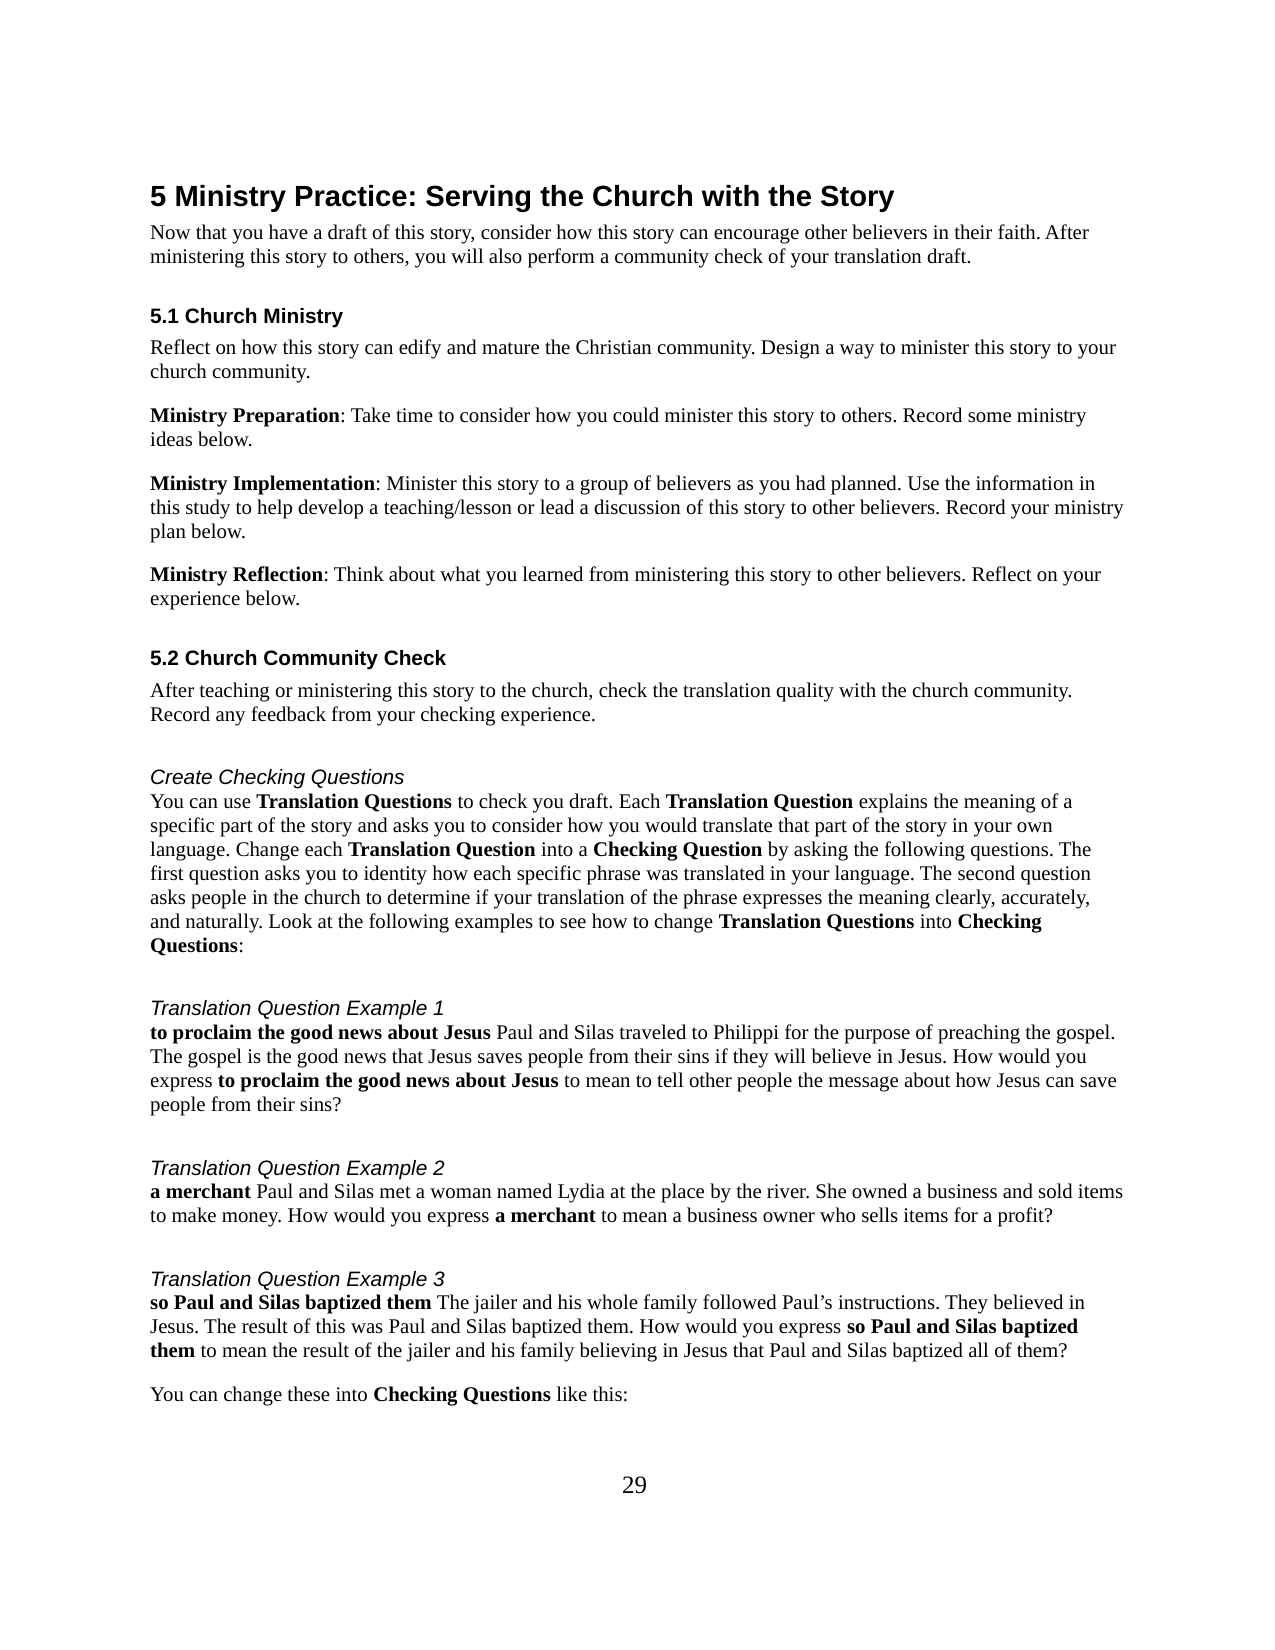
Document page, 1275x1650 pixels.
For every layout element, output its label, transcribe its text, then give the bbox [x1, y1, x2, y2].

subtitle 5 Ministry Practice: Serving the Church with the Story [150, 179, 1125, 212]
subtitle Translation Question Example 1 [150, 996, 1125, 1020]
text Reflect on how this story can edify and mature the Christian community. Design a way to minister this story to your church community. [150, 335, 1125, 383]
text a merchant Paul and Silas met a woman named Lydia at the place by the river. She owned a business and sold items to make money. How would you express a merchant to mean a business owner who sells items for a profit? [150, 1179, 1125, 1227]
text Now that you have a draft of this story, consider how this story can encourage other believers in their faith. After ministering this story to others, you will also perform a community check of your translation draft. [150, 220, 1125, 268]
text You can change these into Checking Questions like this: [150, 1382, 1125, 1406]
text You can use Translation Questions to check you draft. Each Translation Question explains the meaning of a specific part of the story and asks you to consider how you would translate that part of the story in your own language. Change each Translation Question into a Checking Question by asking the following questions. The first question asks you to identity how each specific phrase was translated in your language. The second question asks people in the church to determine if your translation of the phrase expresses the meaning clearly, accurately, and naturally. Look at the following examples to see how to change Translation Questions into Checking Questions: [150, 789, 1125, 957]
subtitle 5.1 Church Ministry [150, 304, 1125, 328]
text After teaching or ministering this story to the church, check the translation quality with the church community. Record any feedback from your checking experience. [150, 678, 1125, 726]
subtitle Create Checking Questions [150, 765, 1125, 789]
text Ministry Preparation: Take time to consider how you could minister this story to others. Record some ministry ideas below. [150, 403, 1125, 451]
subtitle 5.2 Church Community Check [150, 646, 1125, 670]
text so Paul and Silas baptized them The jailer and his whole family followed Paul’s instructions. They believed in Jesus. The result of this was Paul and Silas baptized them. How would you express so Paul and Silas baptized them to mean the result of the jailer and his family believing in Jesus that Paul and Silas baptized all of them? [150, 1290, 1125, 1362]
subtitle Translation Question Example 3 [150, 1266, 1125, 1290]
text Ministry Reflection: Think about what you learned from ministering this story to other believers. Reflect on your experience below. [150, 562, 1125, 610]
subtitle Translation Question Example 2 [150, 1155, 1125, 1179]
text to proclaim the good news about Jesus Paul and Silas traveled to Philippi for the purpose of preaching the gospel. The gospel is the good news that Jesus saves people from their sins if they will believe in Jesus. How would you express to proclaim the good news about Jesus to mean to tell other people the message about how Jesus can save people from their sins? [150, 1020, 1125, 1116]
text Ministry Implementation: Minister this story to a group of believers as you had planned. Use the information in this study to help develop a teaching/lesson or lead a discussion of this story to other believers. Record your ministry plan below. [150, 471, 1125, 543]
